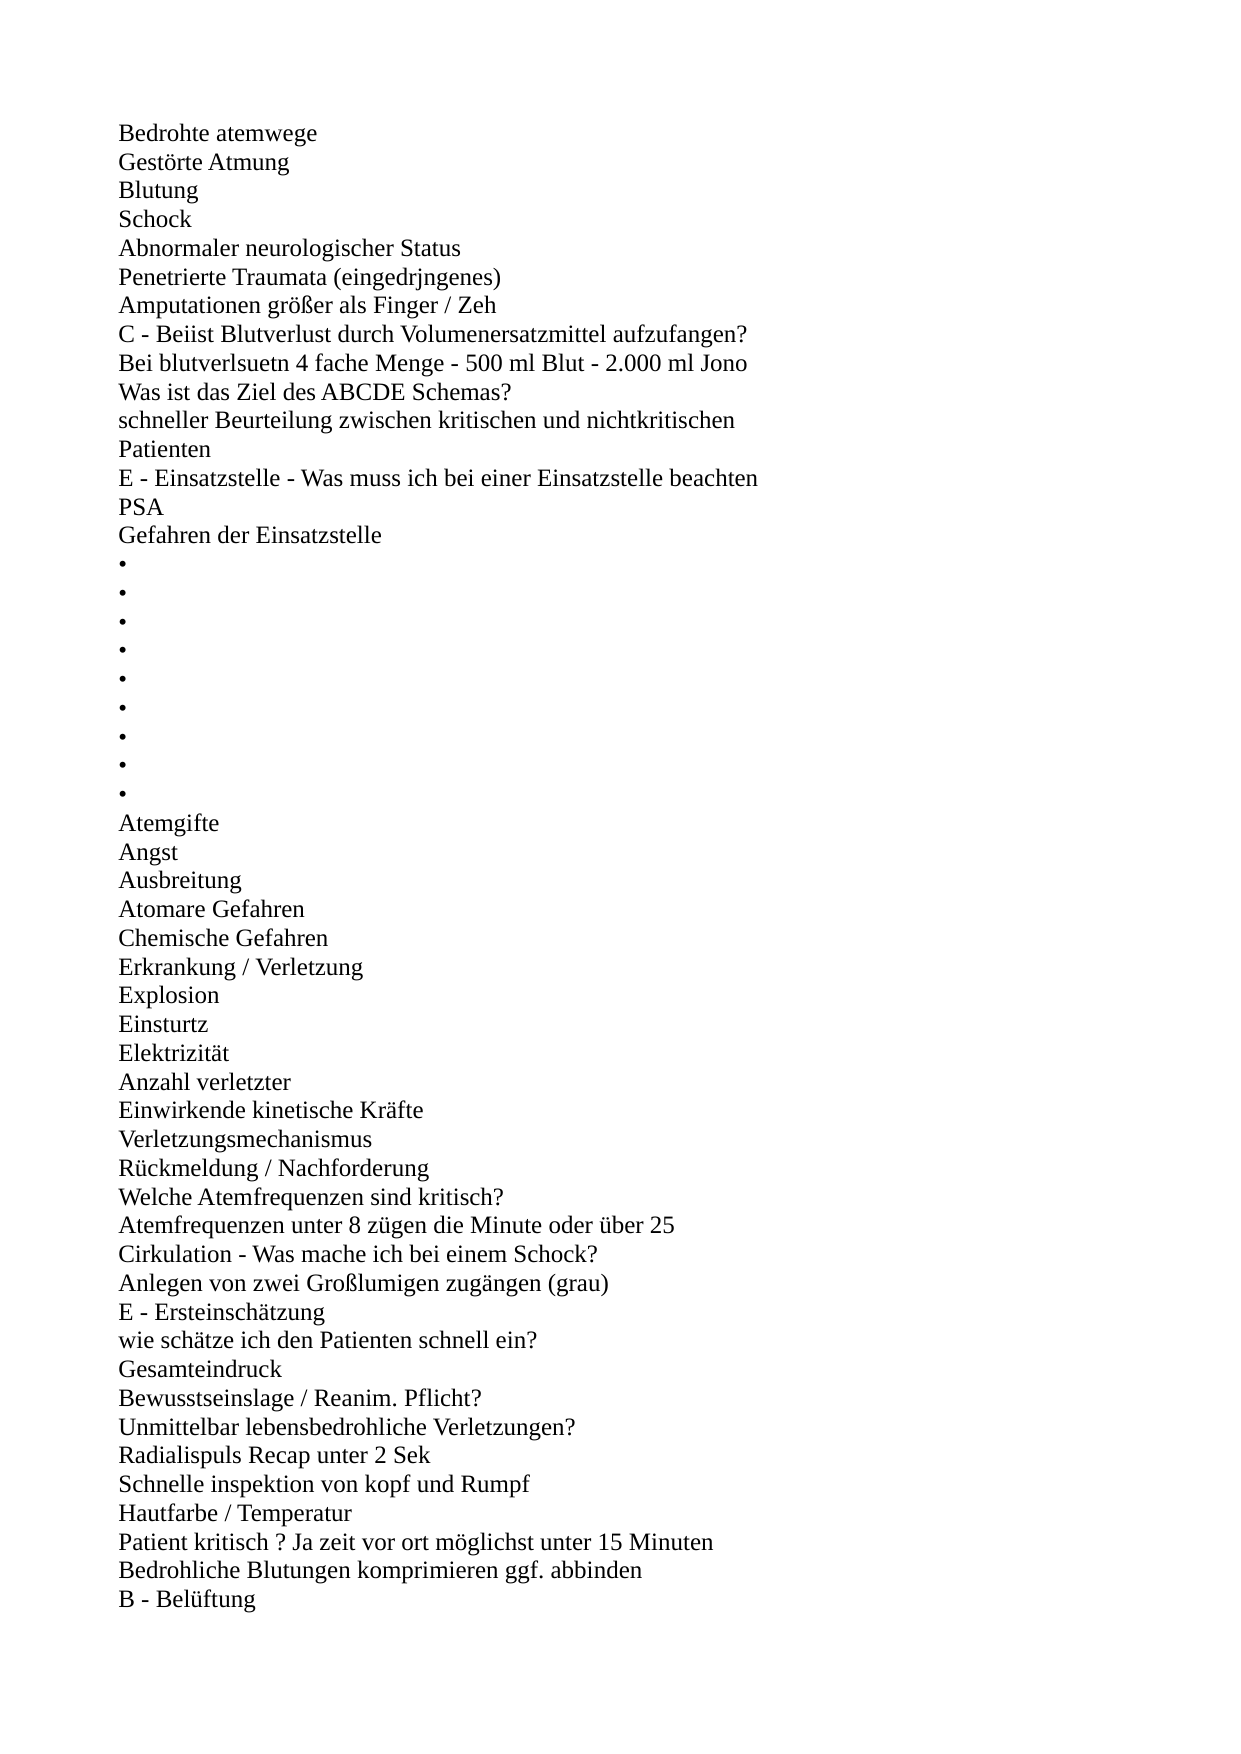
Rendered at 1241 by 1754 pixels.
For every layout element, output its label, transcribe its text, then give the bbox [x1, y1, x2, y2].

text E - Ersteinschätzung [118, 1297, 1122, 1326]
text Bei blutverlsuetn 4 fache Menge - 500 ml Blut - 2.000 ml Jono [118, 348, 1122, 377]
text Schnelle inspektion von kopf und Rumpf [118, 1469, 1122, 1498]
text • [118, 751, 1122, 779]
text Elektrizität [118, 1038, 1122, 1067]
text Bewusstseinslage / Reanim. Pflicht? [118, 1383, 1122, 1412]
text Schock [118, 204, 1122, 233]
text Unmittelbar lebensbedrohliche Verletzungen? [118, 1412, 1122, 1441]
text Atomare Gefahren [118, 894, 1122, 923]
text Was ist das Ziel des ABCDE Schemas? [118, 377, 1122, 406]
text Atemgifte [118, 808, 1122, 837]
text Patienten [118, 434, 1122, 463]
text Cirkulation - Was mache ich bei einem Schock? [118, 1239, 1122, 1268]
text Rückmeldung / Nachforderung [118, 1153, 1122, 1182]
text Ausbreitung [118, 866, 1122, 894]
text Einsturtz [118, 1009, 1122, 1038]
text wie schätze ich den Patienten schnell ein? [118, 1326, 1122, 1354]
text Verletzungsmechanismus [118, 1124, 1122, 1153]
text Gesamteindruck [118, 1354, 1122, 1383]
text C - Beiist Blutverlust durch Volumenersatzmittel aufzufangen? [118, 319, 1122, 348]
text • [118, 722, 1122, 751]
text B - Belüftung [118, 1584, 1122, 1613]
text Gefahren der Einsatzstelle [118, 521, 1122, 549]
text Erkrankung / Verletzung [118, 952, 1122, 981]
text Penetrierte Traumata (eingedrjngenes) [118, 262, 1122, 291]
text Radialispuls Recap unter 2 Sek [118, 1441, 1122, 1469]
text Angst [118, 837, 1122, 866]
text • [118, 693, 1122, 722]
text Welche Atemfrequenzen sind kritisch? [118, 1182, 1122, 1211]
text PSA [118, 492, 1122, 521]
text Atemfrequenzen unter 8 zügen die Minute oder über 25 [118, 1211, 1122, 1239]
text • [118, 779, 1122, 808]
text • [118, 578, 1122, 607]
text • [118, 664, 1122, 693]
text Anzahl verletzter [118, 1067, 1122, 1096]
text Einwirkende kinetische Kräfte [118, 1096, 1122, 1124]
text Abnormaler neurologischer Status [118, 233, 1122, 262]
text • [118, 607, 1122, 636]
text Blutung [118, 176, 1122, 204]
text schneller Beurteilung zwischen kritischen und nichtkritischen [118, 406, 1122, 434]
text Hautfarbe / Temperatur [118, 1498, 1122, 1527]
text Bedrohte atemwege [118, 118, 1122, 147]
text • [118, 636, 1122, 664]
text Explosion [118, 981, 1122, 1009]
text Patient kritisch ? Ja zeit vor ort möglichst unter 15 Minuten [118, 1527, 1122, 1556]
text Anlegen von zwei Großlumigen zugängen (grau) [118, 1268, 1122, 1297]
text Gestörte Atmung [118, 147, 1122, 176]
text E - Einsatzstelle - Was muss ich bei einer Einsatzstelle beachten [118, 463, 1122, 492]
text Amputationen größer als Finger / Zeh [118, 291, 1122, 319]
text Bedrohliche Blutungen komprimieren ggf. abbinden [118, 1556, 1122, 1584]
text • [118, 549, 1122, 578]
text Chemische Gefahren [118, 923, 1122, 952]
